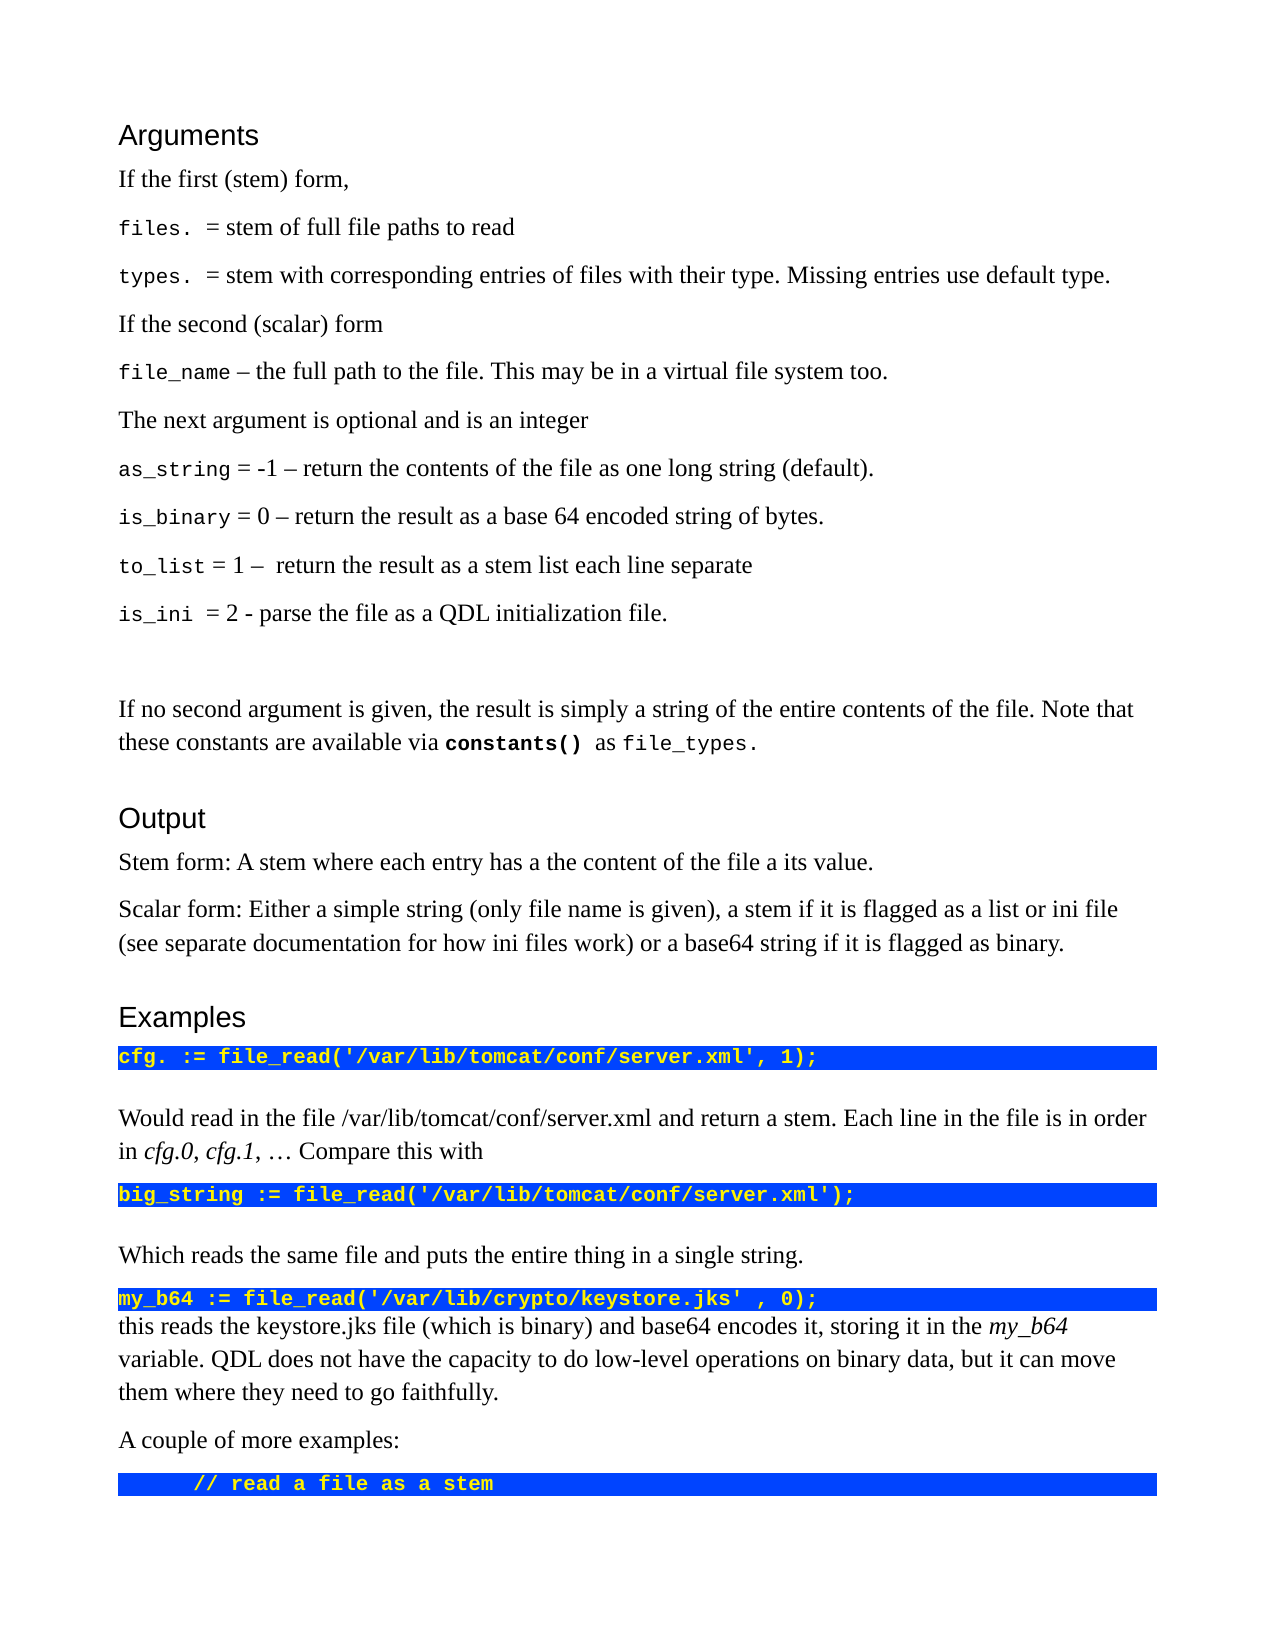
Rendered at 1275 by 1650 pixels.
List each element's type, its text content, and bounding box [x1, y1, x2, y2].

text this reads the keystore.jks file (which is binary) and base64 encodes it, storing it in the my_b64 variable. QDL does not have the capacity to do low-level operations on binary data, but it can move them where they need to go faithfully. [118, 1311, 1157, 1406]
text to_list = 1 – return the result as a stem list each line separate [118, 550, 1157, 579]
text cfg. := file_read('/var/lib/tomcat/conf/server.xml', 1); [118, 1046, 1157, 1070]
text Which reads the same file and puts the entire thing in a single string. [118, 1207, 1157, 1269]
text files. = stem of full file paths to read [118, 212, 1157, 241]
text If the first (stem) form, [118, 164, 1157, 193]
text Stem form: A stem where each entry has a the content of the file a its value. [118, 847, 1157, 876]
text Scalar form: Either a simple string (only file name is given), a stem if it is flagged as a list or ini file (see separate documentation for how ini files work) or a base64 string if it is flagged as binary. [118, 894, 1157, 956]
text is_ini = 2 - parse the file as a QDL initialization file. [118, 598, 1157, 628]
text as_string = -1 – return the contents of the file as one long string (default). [118, 453, 1157, 482]
text If no second argument is given, the result is simply a string of the entire contents of the file. Note that these constants are available via constants() as file_types. [118, 694, 1157, 757]
text my_b64 := file_read('/var/lib/crypto/keystore.jks' , 0); [118, 1288, 1157, 1311]
subtitle Arguments [118, 118, 1157, 152]
text is_binary = 0 – return the result as a base 64 encoded string of bytes. [118, 501, 1157, 531]
text A couple of more examples: [118, 1425, 1157, 1454]
text types. = stem with corresponding entries of files with their type. Missing entries use default type. [118, 260, 1157, 290]
subtitle Output [118, 801, 1157, 834]
text // read a file as a stem [118, 1473, 1157, 1496]
text If the second (scalar) form [118, 309, 1157, 338]
text file_name – the full path to the file. This may be in a virtual file system too. [118, 356, 1157, 386]
text big_string := file_read('/var/lib/tomcat/conf/server.xml'); [118, 1183, 1157, 1207]
text Would read in the file /var/lib/tomcat/conf/server.xml and return a stem. Each line in the file is in order in cfg.0, cfg.1, … Compare this with [118, 1070, 1157, 1165]
subtitle Examples [118, 1000, 1157, 1034]
text The next argument is optional and is an integer [118, 405, 1157, 434]
